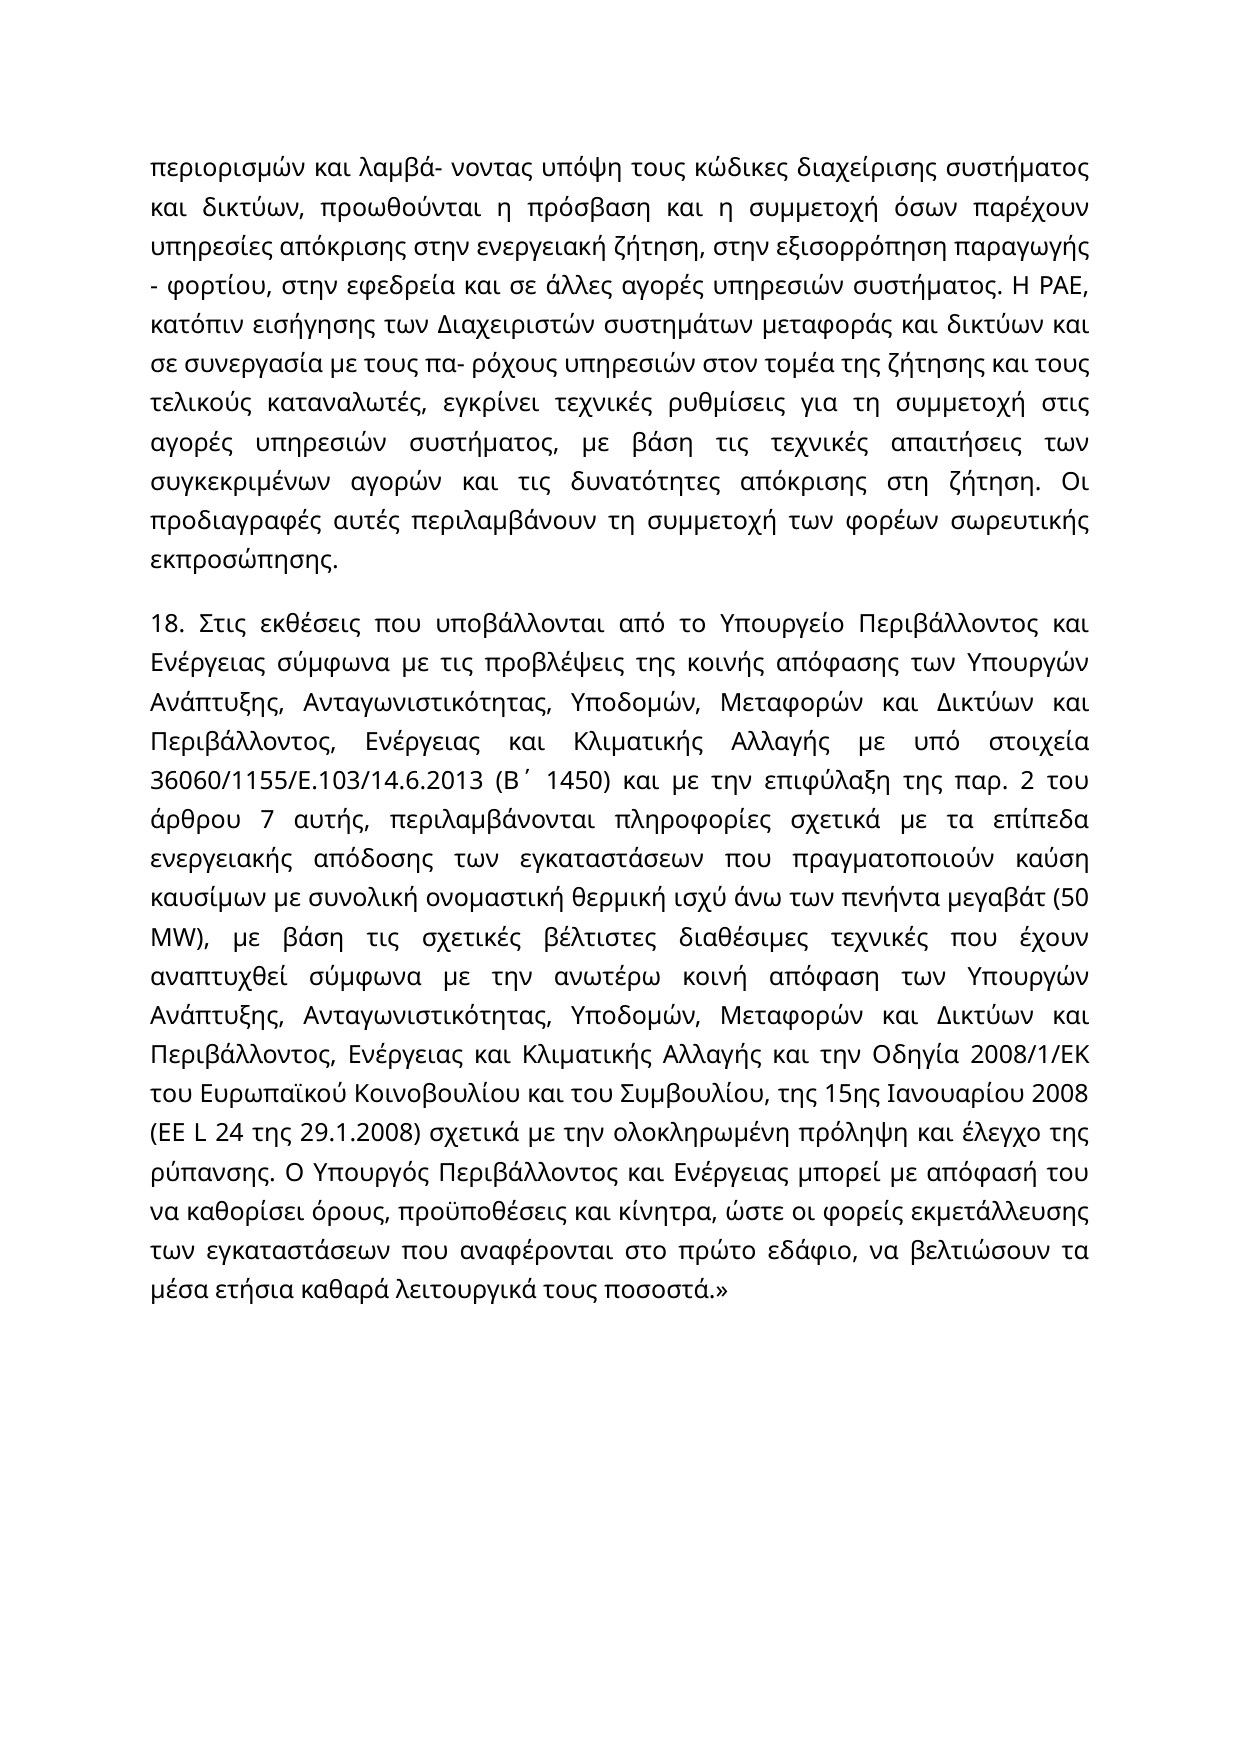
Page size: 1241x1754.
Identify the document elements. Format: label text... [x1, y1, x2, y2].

text περιορισμών και λαμβά- νοντας υπόψη τους κώδικες διαχείρισης συστήματος και δικτύων, προωθούνται η πρόσβαση και η συμμετοχή όσων παρέχουν υπηρεσίες απόκρισης στην ενεργειακή ζήτηση, στην εξισορρόπηση παραγωγής - φορτίου, στην εφεδρεία και σε άλλες αγορές υπηρεσιών συστήματος. Η ΡΑΕ, κατόπιν εισήγησης των Διαχειριστών συστημάτων μεταφοράς και δικτύων και σε συνεργασία με τους πα- ρόχους υπηρεσιών στον τομέα της ζήτησης και τους τελικούς καταναλωτές, εγκρίνει τεχνικές ρυθμίσεις για τη συμμετοχή στις αγορές υπηρεσιών συστήματος, με βάση τις τεχνικές απαιτήσεις των συγκεκριμένων αγορών και τις δυνατότητες απόκρισης στη ζήτηση. Οι προδιαγραφές αυτές περιλαμβάνουν τη συμμετοχή των φορέων σωρευτικής εκπροσώπησης. [150, 150, 1090, 576]
text 18. Στις εκθέσεις που υποβάλλονται από το Υπουργείο Περιβάλλοντος και Ενέργειας σύμφωνα με τις προβλέψεις της κοινής απόφασης των Υπουργών Ανάπτυξης, Ανταγωνιστικότητας, Υποδομών, Μεταφορών και Δικτύων και Περιβάλλοντος, Ενέργειας και Κλιματικής Αλλαγής με υπό στοιχεία 36060/1155/Ε.103/14.6.2013 (Β΄ 1450) και με την επιφύλαξη της παρ. 2 του άρθρου 7 αυτής, περιλαμβάνονται πληροφορίες σχετικά με τα επίπεδα ενεργειακής απόδοσης των εγκαταστάσεων που πραγματοποιούν καύση καυσίμων με συνολική ονομαστική θερμική ισχύ άνω των πενήντα μεγαβάτ (50 MW), με βάση τις σχετικές βέλτιστες διαθέσιμες τεχνικές που έχουν αναπτυχθεί σύμφωνα με την ανωτέρω κοινή απόφαση των Υπουργών Ανάπτυξης, Ανταγωνιστικότητας, Υποδομών, Μεταφορών και Δικτύων και Περιβάλλοντος, Ενέργειας και Κλιματικής Αλλαγής και την Οδηγία 2008/1/ΕΚ του Ευρωπαϊκού Κοινοβουλίου και του Συμβουλίου, της 15ης Ιανουαρίου 2008 (ΕΕ L 24 της 29.1.2008) σχετικά με την ολοκληρωμένη πρόληψη και έλεγχο της ρύπανσης. Ο Υπουργός Περιβάλλοντος και Ενέργειας μπορεί με απόφασή του να καθορίσει όρους, προϋποθέσεις και κίνητρα, ώστε οι φορείς εκμετάλλευσης των εγκαταστάσεων που αναφέρονται στο πρώτο εδάφιο, να βελτιώσουν τα μέσα ετήσια καθαρά λειτουργικά τους ποσοστά.» [150, 606, 1090, 1306]
